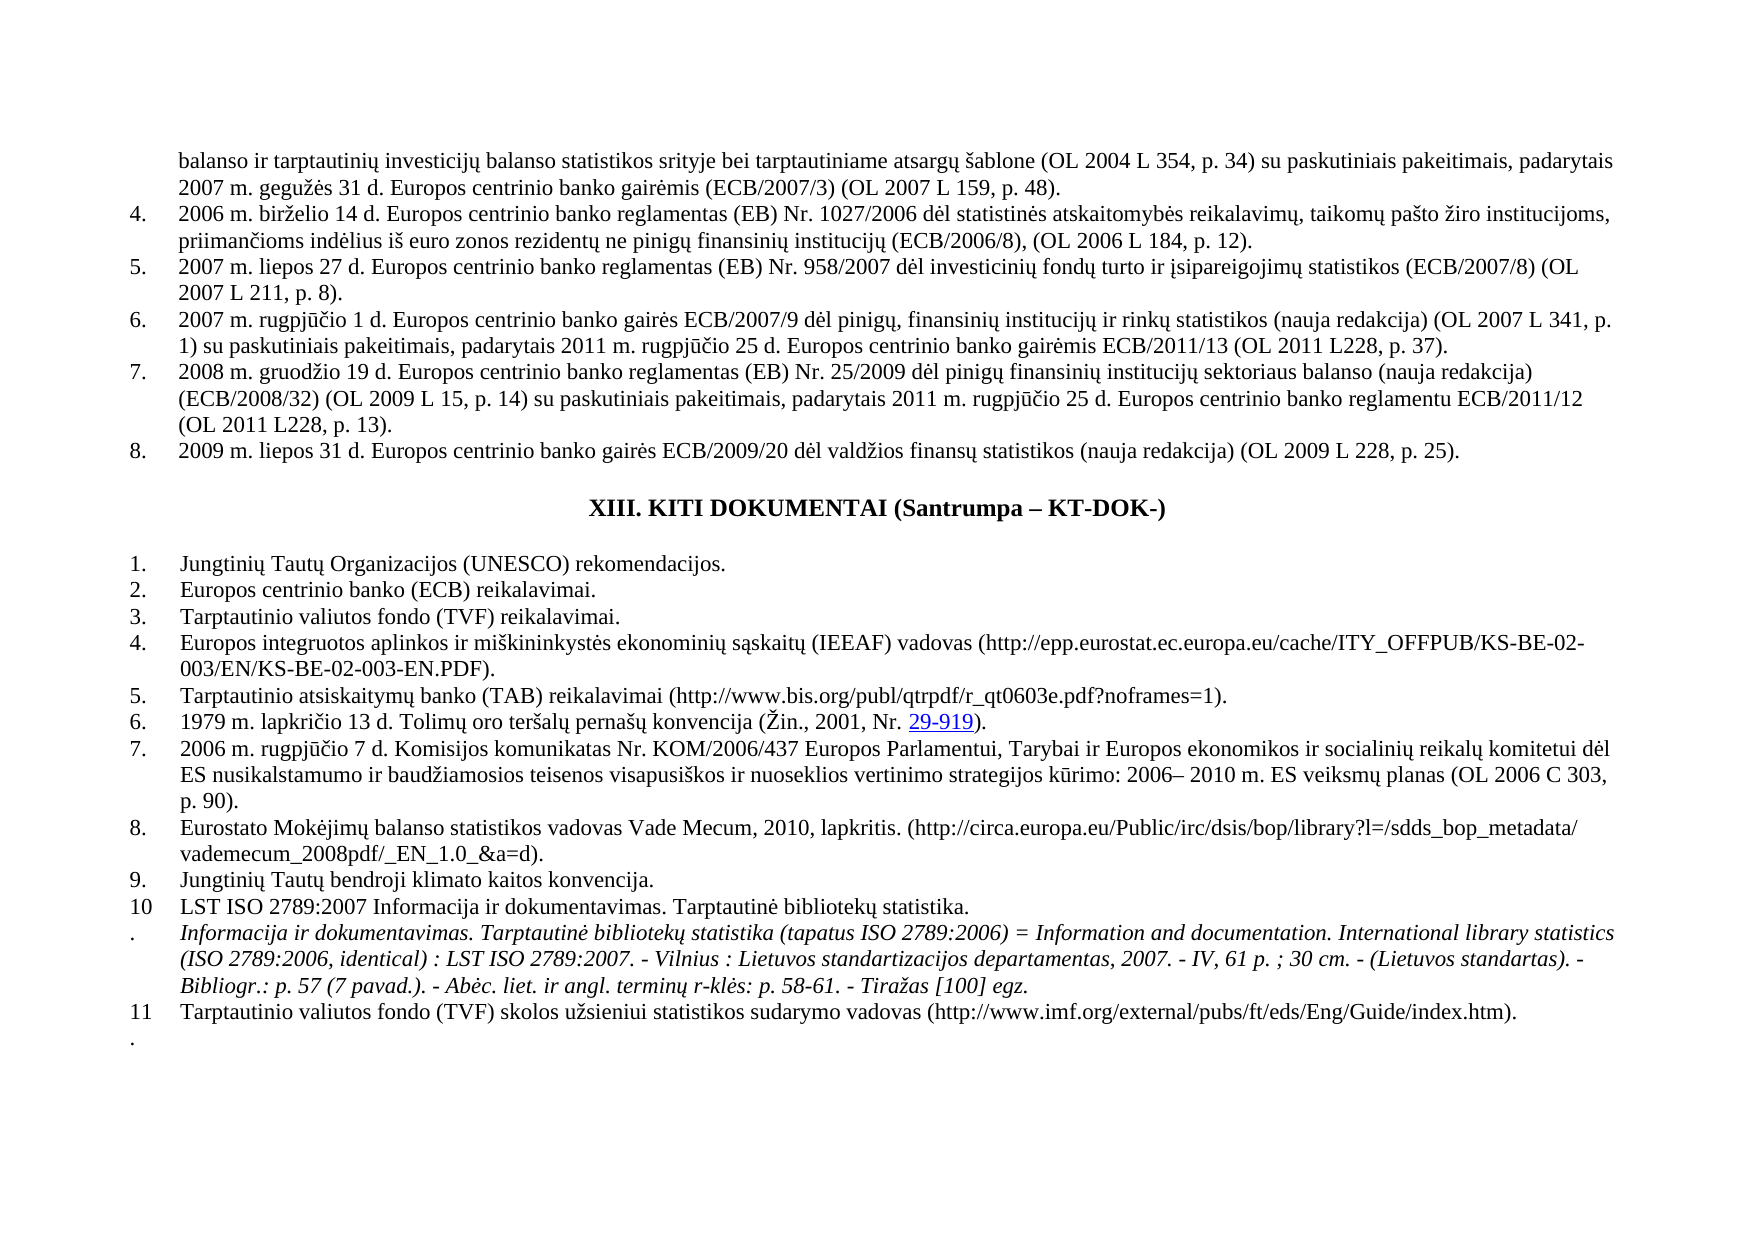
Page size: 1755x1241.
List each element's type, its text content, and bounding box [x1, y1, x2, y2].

text XIII. KITI DOKUMENTAI (Santrumpa – KT-DOK-) [118, 493, 1636, 521]
table_cell 7. [118, 735, 168, 814]
table_header 1. [118, 550, 168, 576]
table_cell 6. [118, 306, 167, 358]
table_cell 9. [118, 866, 168, 893]
table_cell 2008 m. gruodžio 19 d. Europos centrinio banko reglamentas (EB) Nr. 25/2009 dėl pinigų finansinių institucijų sektoriaus balanso (nauja redakcija) (ECB/2008/32) (OL 2009 L 15, p. 14) su paskutiniais pakeitimais, padarytais 2011 m. rugpjūčio 25 d. Europos centrinio banko reglamentu ECB/2011/12 (OL 2011 L228, p. 13). [167, 359, 1636, 437]
table_cell 5. [118, 253, 167, 306]
table_cell 6. [118, 708, 168, 734]
table_cell Tarptautinio atsiskaitymų banko (TAB) reikalavimai (http://www.bis.org/publ/qtrpdf/r_qt0603e.pdf?noframes=1). [169, 682, 1636, 708]
table_cell 11. [118, 998, 168, 1051]
table_cell 2007 m. rugpjūčio 1 d. Europos centrinio banko gairės ECB/2007/9 dėl pinigų, finansinių institucijų ir rinkų statistikos (nauja redakcija) (OL 2007 L 341, p. 1) su paskutiniais pakeitimais, padarytais 2011 m. rugpjūčio 25 d. Europos centrinio banko gairėmis ECB/2011/13 (OL 2011 L228, p. 37). [167, 306, 1636, 358]
table_cell LST ISO 2789:2007 Informacija ir dokumentavimas. Tarptautinė bibliotekų statistika. Informacija ir dokumentavimas. Tarptautinė bibliotekų statistika (tapatus ISO 2789:2006) = Information and documentation. International library statistics (ISO 2789:2006, identical) : LST ISO 2789:2007. - Vilnius : Lietuvos standartizacijos departamentas, 2007. - IV, 61 p. ; 30 cm. - (Lietuvos standartas). - Bibliogr.: p. 57 (7 pavad.). - Abėc. liet. ir angl. terminų r-klės: p. 58-61. - Tiražas [100] egz. [169, 893, 1636, 998]
table_cell 7. [118, 359, 167, 437]
table_cell 2009 m. liepos 31 d. Europos centrinio banko gairės ECB/2009/20 dėl valdžios finansų statistikos (nauja redakcija) (OL 2009 L 228, p. 25). [167, 438, 1636, 464]
table_cell 2006 m. rugpjūčio 7 d. Komisijos komunikatas Nr. KOM/2006/437 Europos Parlamentui, Tarybai ir Europos ekonomikos ir socialinių reikalų komitetui dėl ES nusikalstamumo ir baudžiamosios teisenos visapusiškos ir nuoseklios vertinimo strategijos kūrimo: 2006– 2010 m. ES veiksmų planas (OL 2006 C 303, p. 90). [169, 735, 1636, 814]
table_cell Tarptautinio valiutos fondo (TVF) skolos užsieniui statistikos sudarymo vadovas (http://www.imf.org/external/pubs/ft/eds/Eng/Guide/index.htm). [169, 998, 1636, 1051]
table_cell 2. [118, 576, 168, 603]
table_cell 4. [118, 629, 168, 682]
table_cell 5. [118, 682, 168, 708]
table_cell Eurostato Mokėjimų balanso statistikos vadovas Vade Mecum, 2010, lapkritis. (http://circa.europa.eu/Public/irc/dsis/bop/library?l=/sdds_bop_metadata/vademecum_2008pdf/_EN_1.0_&a=d). [169, 814, 1636, 866]
table_cell [118, 148, 167, 200]
table_cell 2006 m. birželio 14 d. Europos centrinio banko reglamentas (EB) Nr. 1027/2006 dėl statistinės atskaitomybės reikalavimų, taikomų pašto žiro institucijoms, priimančioms indėlius iš euro zonos rezidentų ne pinigų finansinių institucijų (ECB/2006/8), (OL 2006 L 184, p. 12). [167, 200, 1636, 253]
table_cell 8. [118, 438, 167, 464]
table_cell 10. [118, 893, 168, 998]
table_cell Jungtinių Tautų bendroji klimato kaitos konvencija. [169, 866, 1636, 893]
table_cell 3. [118, 603, 168, 629]
table_cell 1979 m. lapkričio 13 d. Tolimų oro teršalų pernašų konvencija (Žin., 2001, Nr. 29-919). [169, 708, 1636, 734]
table_header Jungtinių Tautų Organizacijos (UNESCO) rekomendacijos. [169, 550, 1636, 576]
table_cell Tarptautinio valiutos fondo (TVF) reikalavimai. [169, 603, 1636, 629]
table_cell Europos centrinio banko (ECB) reikalavimai. [169, 576, 1636, 603]
table_cell balanso ir tarptautinių investicijų balanso statistikos srityje bei tarptautiniame atsargų šablone (OL 2004 L 354, p. 34) su paskutiniais pakeitimais, padarytais 2007 m. gegužės 31 d. Europos centrinio banko gairėmis (ECB/2007/3) (OL 2007 L 159, p. 48). [167, 148, 1636, 200]
table_cell 4. [118, 200, 167, 253]
table_cell 2007 m. liepos 27 d. Europos centrinio banko reglamentas (EB) Nr. 958/2007 dėl investicinių fondų turto ir įsipareigojimų statistikos (ECB/2007/8) (OL 2007 L 211, p. 8). [167, 253, 1636, 306]
table_cell 8. [118, 814, 168, 866]
table_cell Europos integruotos aplinkos ir miškininkystės ekonominių sąskaitų (IEEAF) vadovas (http://epp.eurostat.ec.europa.eu/cache/ITY_OFFPUB/KS-BE-02-003/EN/KS-BE-02-003-EN.PDF). [169, 629, 1636, 682]
